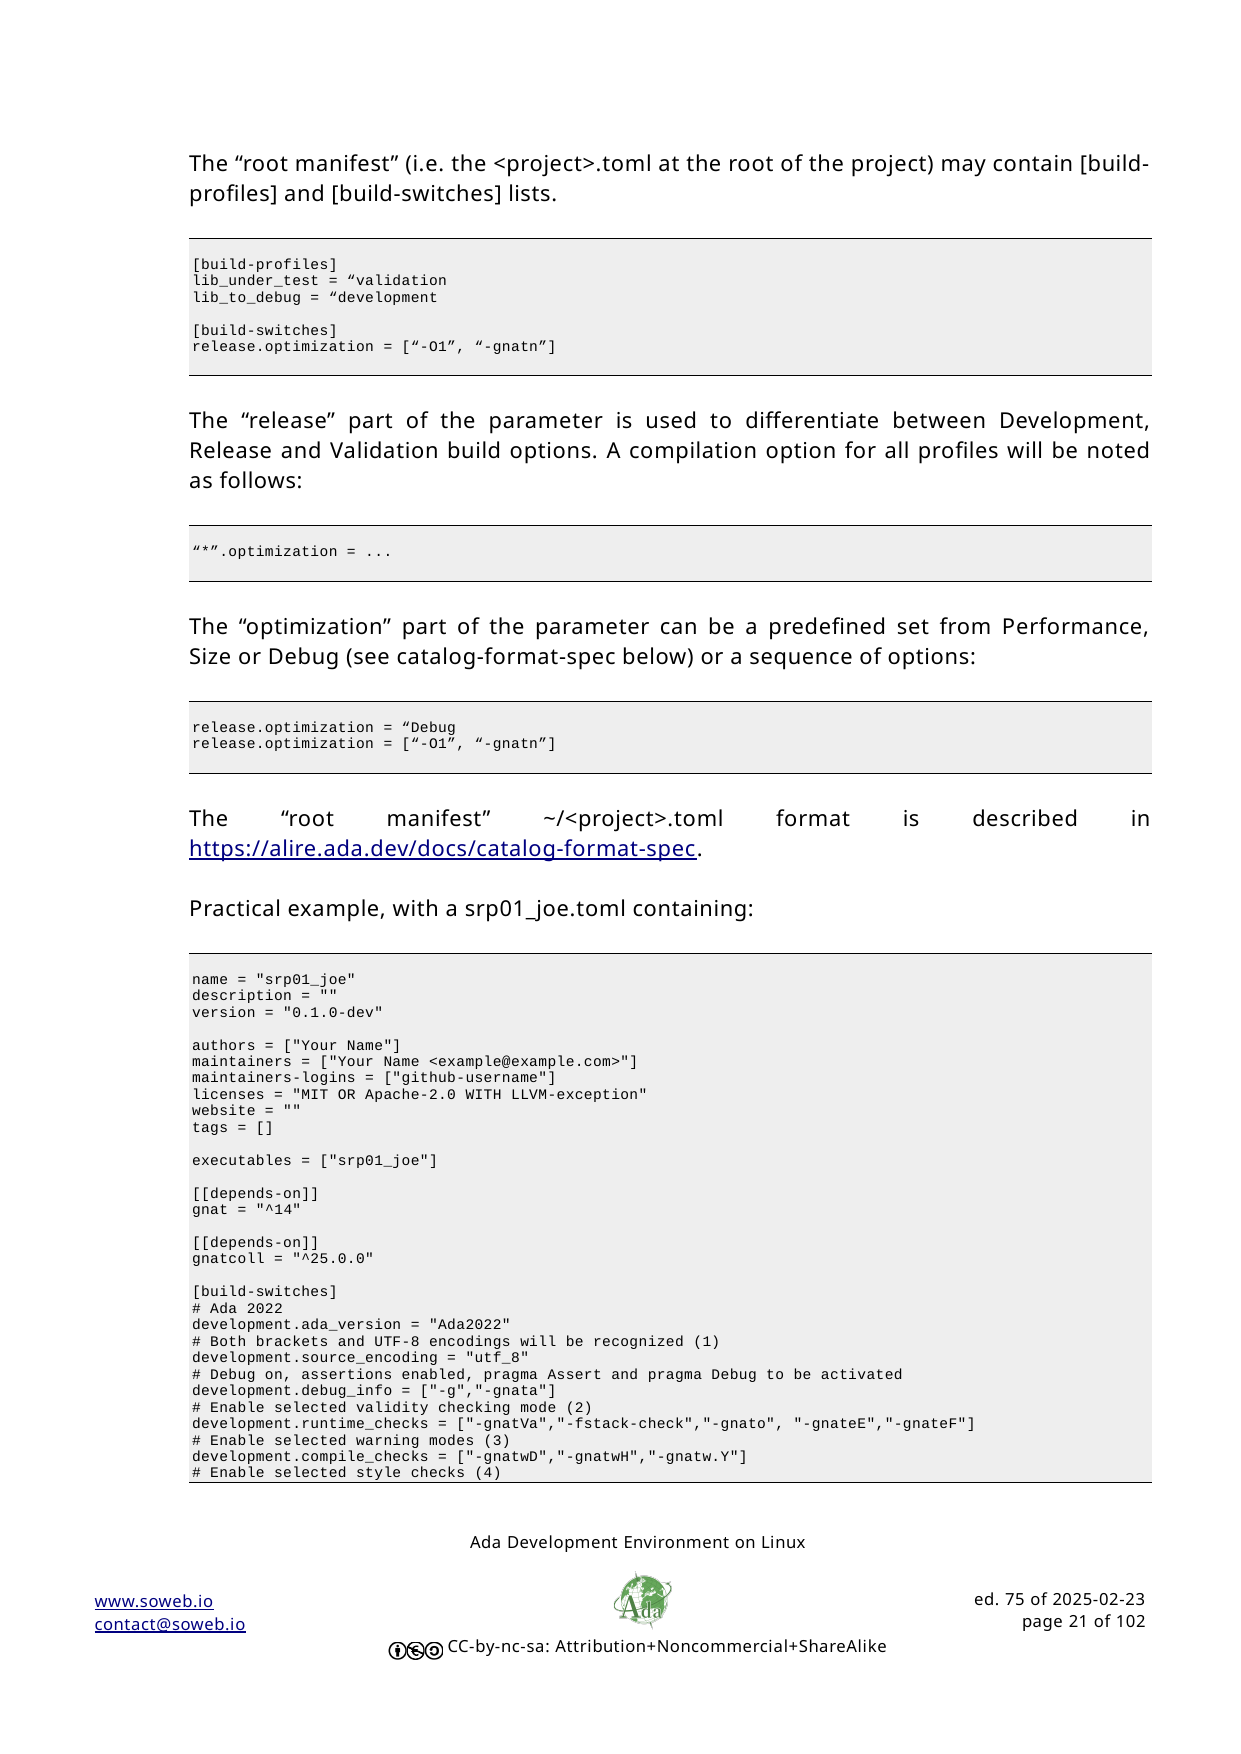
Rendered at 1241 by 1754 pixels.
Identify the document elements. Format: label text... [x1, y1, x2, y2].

text The “root manifest” (i.e. the <project>.toml at the root of the project) may contain [build-profiles] and [build-switches] lists. [189, 148, 1152, 208]
list # Enable selected validity checking mode (2) [189, 1397, 1152, 1413]
list [build-switches] [189, 320, 1152, 336]
list # Enable selected warning modes (3) [189, 1430, 1152, 1446]
list # Enable selected style checks (4) [189, 1463, 1152, 1482]
list authors = ["Your Name"] [189, 1035, 1152, 1051]
list [build-switches] [189, 1282, 1152, 1298]
list lib_under_test = “validation [189, 271, 1152, 287]
list version = "0.1.0-dev" [189, 1002, 1152, 1018]
list development.runtime_checks = ["-gnatVa","-fstack-check","-gnato", "-gnateE","-gnateF"] [189, 1413, 1152, 1430]
list executables = ["srp01_joe"] [189, 1150, 1152, 1167]
list lib_to_debug = “development [189, 287, 1152, 303]
text The “optimization” part of the parameter can be a predefined set from Performance, Size or Debug (see catalog-format-spec below) or a sequence of options: [189, 611, 1152, 671]
list licenses = "MIT OR Apache-2.0 WITH LLVM-exception" [189, 1084, 1152, 1101]
list [build-profiles] [189, 239, 1152, 271]
list maintainers-logins = ["github-username"] [189, 1068, 1152, 1084]
list release.optimization = [“-O1”, “-gnatn”] [189, 734, 1152, 773]
list website = "" [189, 1101, 1152, 1117]
list [[depends-on]] [189, 1183, 1152, 1199]
text The “release” part of the parameter is used to differentiate between Development, Release and Validation build options. A compilation option for all profiles will be noted as follows: [189, 405, 1152, 495]
list name = "srp01_joe" [189, 954, 1152, 986]
text The “root manifest” ~/<project>.toml format is described in https://alire.ada.dev/docs/catalog-format-spec. [189, 803, 1152, 863]
list description = "" [189, 986, 1152, 1002]
text Practical example, with a srp01_joe.toml containing: [189, 893, 1152, 923]
list development.compile_checks = ["-gnatwD","-gnatwH","-gnatw.Y"] [189, 1446, 1152, 1463]
list maintainers = ["Your Name <example@example.com>"] [189, 1051, 1152, 1068]
list development.ada_version = "Ada2022" [189, 1315, 1152, 1331]
list release.optimization = “Debug [189, 702, 1152, 734]
list development.debug_info = ["-g","-gnata"] [189, 1381, 1152, 1397]
list tags = [] [189, 1117, 1152, 1134]
list # Debug on, assertions enabled, pragma Assert and pragma Debug to be activated [189, 1364, 1152, 1381]
list “*”.optimization = ... [189, 526, 1152, 581]
list release.optimization = [“-O1”, “-gnatn”] [189, 336, 1152, 375]
list development.source_encoding = "utf_8" [189, 1348, 1152, 1364]
list gnatcoll = "^25.0.0" [189, 1249, 1152, 1265]
list gnat = "^14" [[depends-on]] [189, 1199, 1152, 1249]
picture [388, 1642, 443, 1660]
list # Ada 2022 [189, 1298, 1152, 1315]
picture [613, 1571, 672, 1630]
list # Both brackets and UTF-8 encodings will be recognized (1) [189, 1331, 1152, 1348]
